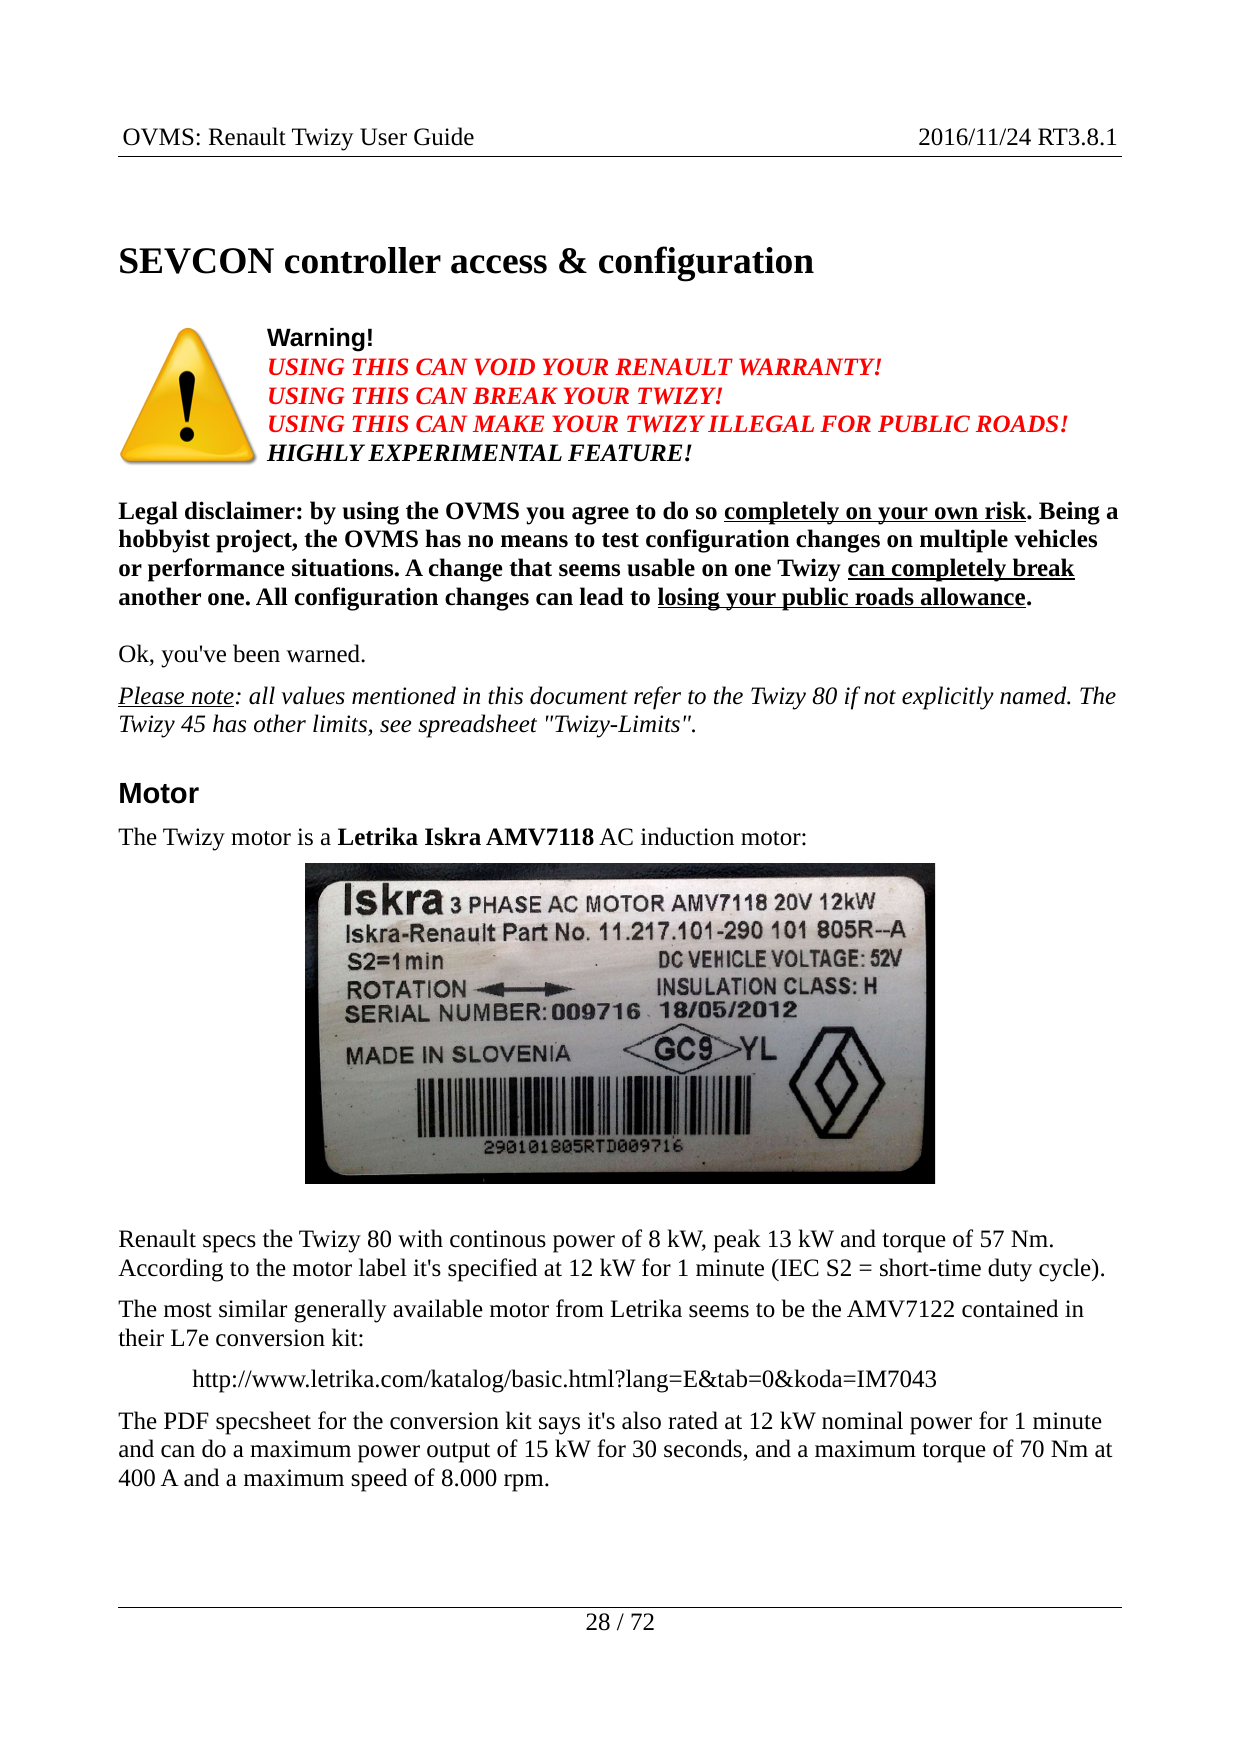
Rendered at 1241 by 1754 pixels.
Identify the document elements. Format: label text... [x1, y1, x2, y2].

text The Twizy motor is a Letrika Iskra AMV7118 AC induction motor: [118, 822, 1122, 851]
text The most similar generally available motor from Letrika seems to be the AMV7122 contained in their L7e conversion kit: [118, 1294, 1122, 1352]
text Renault specs the Twizy 80 with continous power of 8 kW, peak 13 kW and torque of 57 Nm. According to the motor label it's specified at 12 kW for 1 minute (IEC S2 = short-time duty cycle). [118, 1224, 1122, 1282]
text The PDF specsheet for the conversion kit says it's also rated at 12 kW nominal power for 1 minute and can do a maximum power output of 15 kW for 30 seconds, and a maximum torque of 70 Nm at 400 A and a maximum speed of 8.000 rpm. [118, 1406, 1122, 1492]
text USING THIS CAN MAKE YOUR TWIZY ILLEGAL FOR PUBLIC ROADS! [267, 409, 1122, 438]
text Legal disclaimer: by using the OVMS you agree to do so completely on your own risk. Being a hobbyist project, the OVMS has no means to test configuration changes on multiple vehicles or performance situations. A change that seems usable on one Twizy can completely break another one. All configuration changes can lead to losing your public roads allowance. [118, 496, 1122, 611]
subtitle Motor [118, 776, 1122, 809]
subtitle SEVCON controller access & configuration [118, 239, 1122, 282]
text USING THIS CAN BREAK YOUR TWIZY! [267, 381, 1122, 409]
text Please note: all values mentioned in this document refer to the Twizy 80 if not explicitly named. The Twizy 45 has other limits, see spreadsheet "Twizy-Limits". [118, 681, 1122, 738]
text http://www.letrika.com/katalog/basic.html?lang=E&tab=0&koda=IM7043 [118, 1364, 1122, 1393]
picture [305, 863, 936, 1184]
text Warning! [267, 323, 1122, 352]
text Ok, you've been warned. [118, 639, 1122, 668]
picture [118, 326, 260, 468]
text HIGHLY EXPERIMENTAL FEATURE! [267, 438, 1122, 467]
text USING THIS CAN VOID YOUR RENAULT WARRANTY! [267, 352, 1122, 381]
